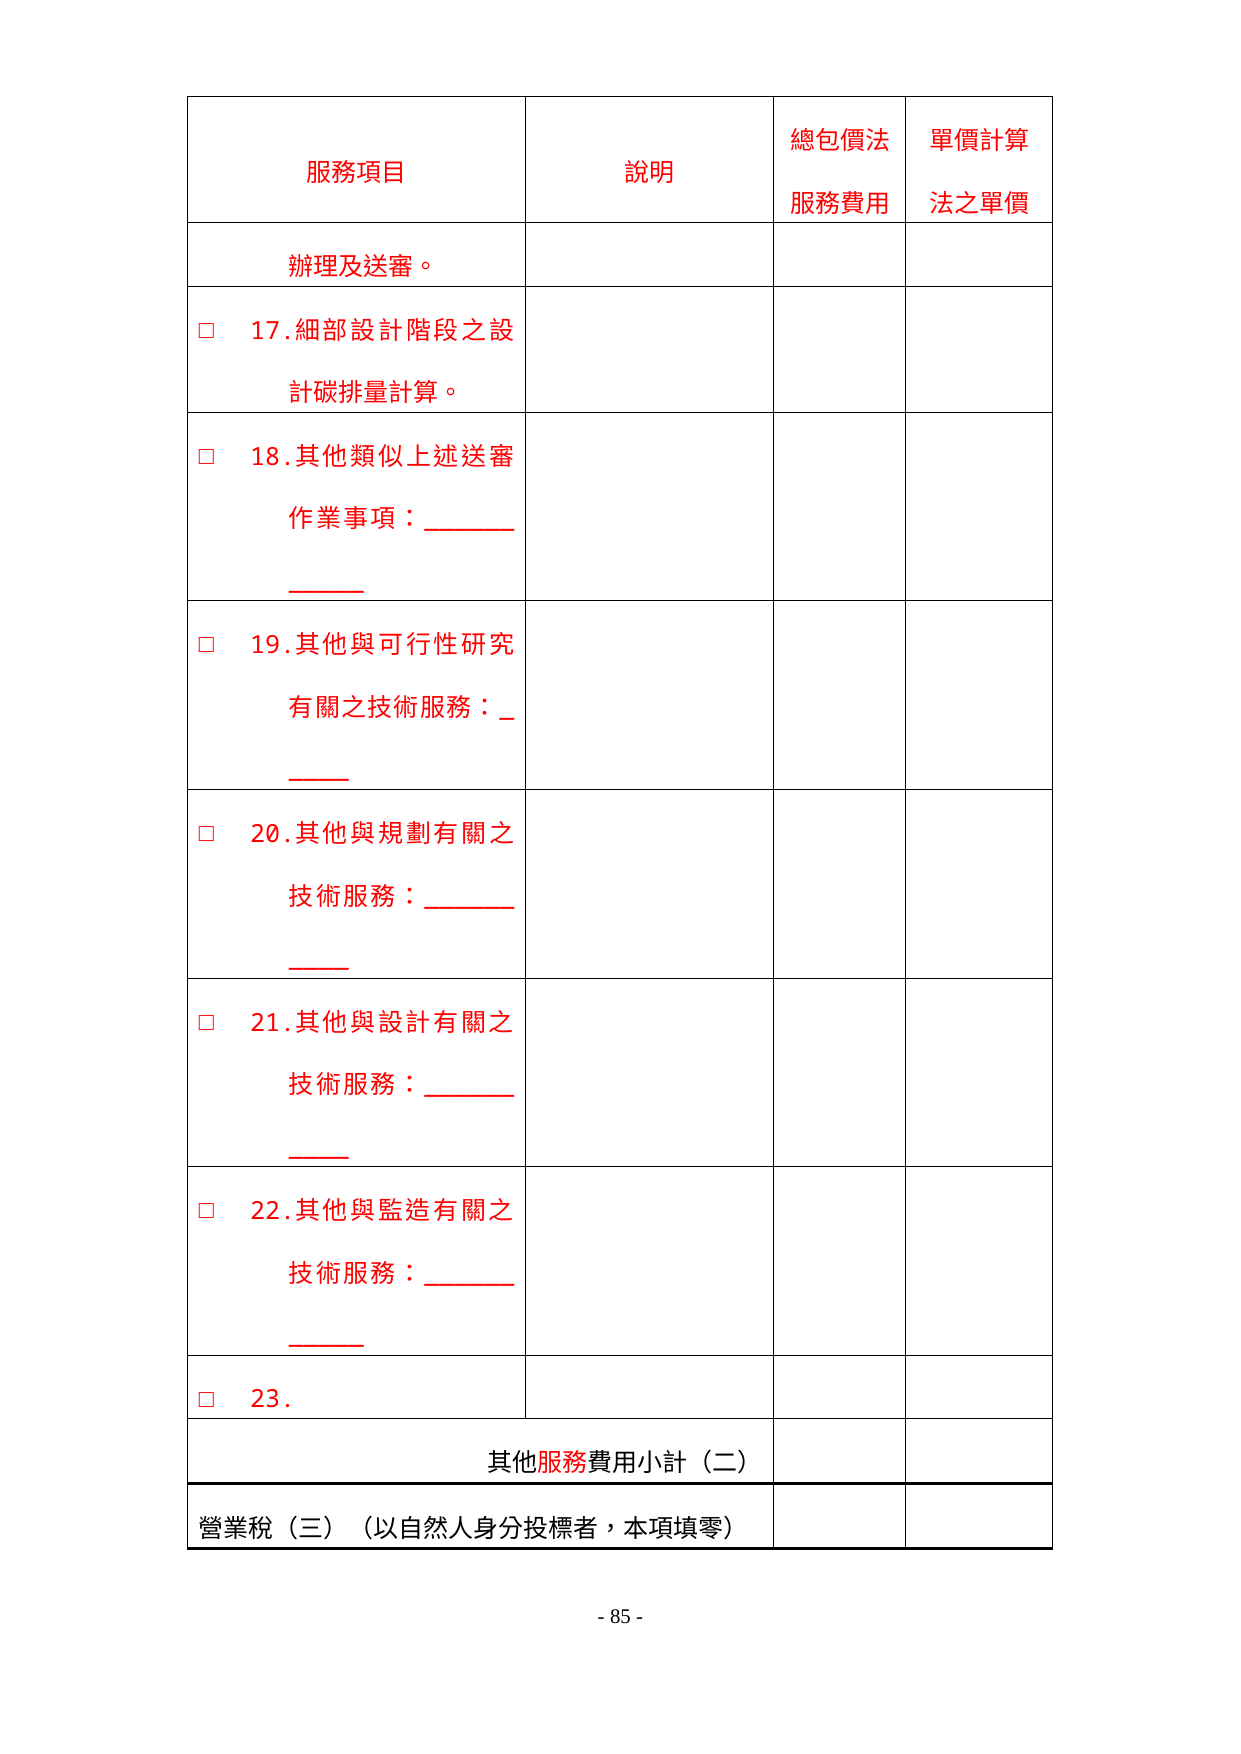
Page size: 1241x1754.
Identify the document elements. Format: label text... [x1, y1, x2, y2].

table_cell 其他服務費用小計（二） [188, 1419, 773, 1482]
table_cell [774, 1167, 905, 1354]
table_cell [526, 979, 773, 1166]
table_cell □ [188, 413, 239, 600]
table_cell [906, 601, 1052, 789]
table_cell □ [188, 601, 239, 789]
table_header 說明 [526, 97, 773, 222]
table_header 單價計算法之單價 [906, 97, 1052, 222]
table_cell [526, 1356, 773, 1418]
table_cell 其他與監造有關之技術服務：___________ [239, 1167, 525, 1354]
table_cell [239, 1356, 525, 1418]
table_cell 其他類似上述送審作業事項：___________ [239, 413, 525, 600]
table_cell [526, 413, 773, 600]
table_cell [774, 790, 905, 977]
table_cell 其他與設計有關之技術服務：__________ [239, 979, 525, 1166]
table_cell [906, 1485, 1052, 1547]
table_cell [774, 413, 905, 600]
table_cell □ [188, 790, 239, 977]
table_cell □ [188, 1356, 239, 1418]
table_cell [774, 1485, 905, 1547]
table_cell [906, 1419, 1052, 1482]
table_cell □ [188, 1167, 239, 1354]
table_cell [526, 601, 773, 789]
table_cell [906, 223, 1052, 286]
table_cell [526, 223, 773, 286]
table_cell □ [188, 287, 239, 412]
table_cell [906, 1356, 1052, 1418]
table_cell [774, 601, 905, 789]
table_cell 營業稅（三）（以自然人身分投標者，本項填零） [188, 1485, 773, 1547]
table_cell [774, 223, 905, 286]
table_cell [526, 790, 773, 977]
table_header 總包價法服務費用 [774, 97, 905, 222]
table_cell [188, 223, 239, 286]
table_cell [906, 1167, 1052, 1354]
table_cell 其他與規劃有關之技術服務：__________ [239, 790, 525, 977]
table_cell [906, 979, 1052, 1166]
table_cell [906, 413, 1052, 600]
table_cell [774, 979, 905, 1166]
table_cell [526, 287, 773, 412]
table_cell □ [188, 979, 239, 1166]
table_cell [774, 1419, 905, 1482]
table_cell [774, 287, 905, 412]
table_cell [526, 1167, 773, 1354]
table_header 服務項目 [188, 97, 525, 222]
table_cell [906, 287, 1052, 412]
table_cell [906, 790, 1052, 977]
table_cell 辦理及送審。 [239, 223, 525, 286]
table_cell 細部設計階段之設計碳排量計算。 [239, 287, 525, 412]
table_cell [774, 1356, 905, 1418]
table_cell 其他與可行性研究有關之技術服務：_____ [239, 601, 525, 789]
